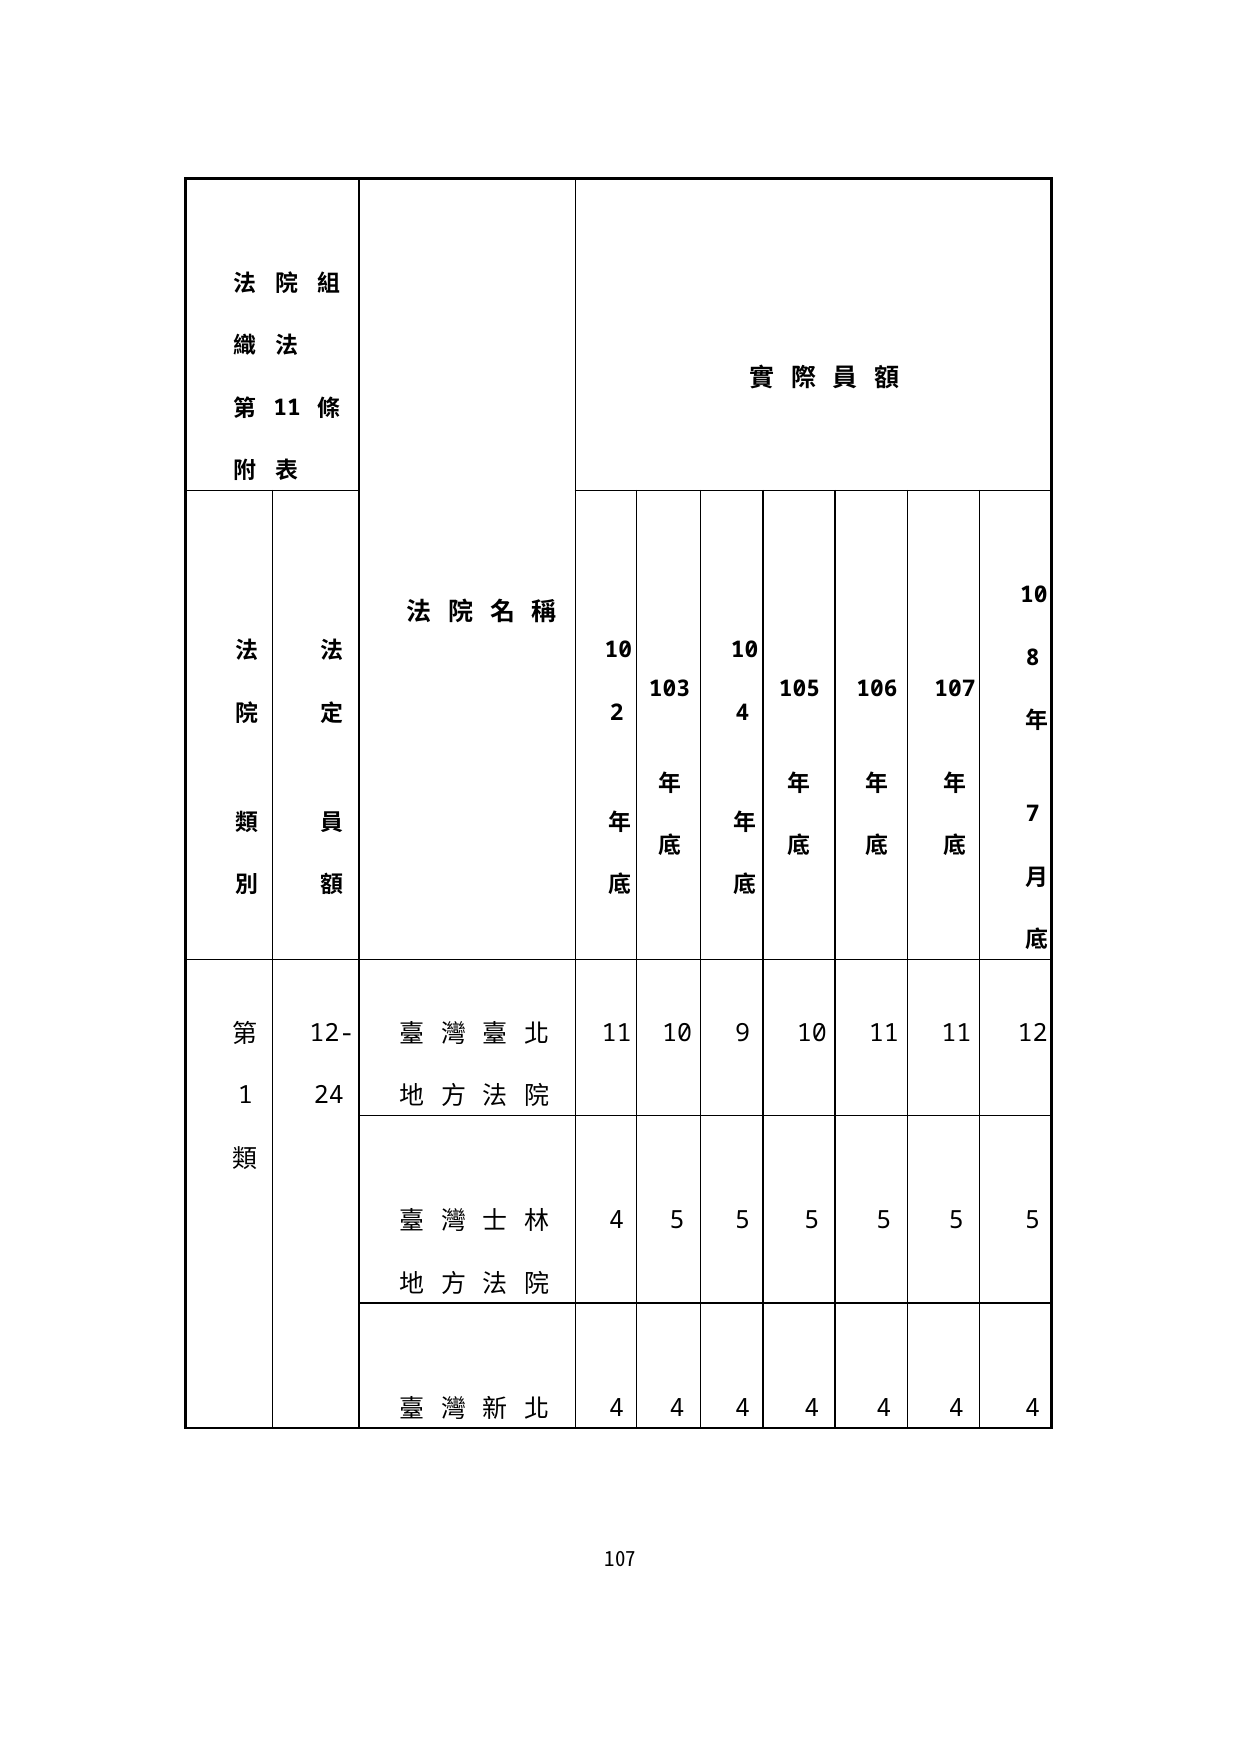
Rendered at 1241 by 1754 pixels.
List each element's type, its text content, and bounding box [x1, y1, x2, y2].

table_cell 9 [701, 960, 762, 1115]
table_header 法院組織法 第11條附表 [187, 180, 358, 490]
table_cell 第1類 [187, 960, 272, 1427]
table_cell 10 [637, 960, 700, 1115]
table_cell 108年 7月底 [980, 491, 1050, 958]
table_cell 5 [764, 1116, 834, 1302]
table_cell 4 [980, 1304, 1050, 1427]
table_cell 4 [764, 1304, 834, 1427]
table_cell 11 [908, 960, 979, 1115]
table_cell 5 [980, 1116, 1050, 1302]
table_cell 4 [836, 1304, 907, 1427]
table_cell 12 [980, 960, 1050, 1115]
table_cell 5 [701, 1116, 762, 1302]
table_cell 107 年底 [908, 491, 979, 958]
table_cell 105 年底 [764, 491, 834, 958]
table_cell 4 [576, 1116, 636, 1302]
table_cell 103 年底 [637, 491, 700, 958]
table_cell 臺灣士林地方法院 [360, 1116, 575, 1302]
table_cell 5 [836, 1116, 907, 1302]
table_cell 106 年底 [836, 491, 907, 958]
table_cell 12-24 [273, 960, 358, 1427]
table_cell 11 [576, 960, 636, 1115]
table_cell 5 [908, 1116, 979, 1302]
table_cell 法定 員額 [273, 491, 358, 958]
table_cell 102 年底 [576, 491, 636, 958]
table_cell 法院 類別 [187, 491, 272, 958]
table_cell 5 [637, 1116, 700, 1302]
table_cell 10 [764, 960, 834, 1115]
table_cell 4 [576, 1304, 636, 1427]
table_cell 4 [637, 1304, 700, 1427]
table_header 法院名稱 [360, 180, 575, 958]
table_cell 臺灣臺北地方法院 [360, 960, 575, 1115]
table_cell 4 [908, 1304, 979, 1427]
table_cell 4 [701, 1304, 762, 1427]
table_cell 11 [836, 960, 907, 1115]
table_cell 臺灣新北 [360, 1304, 575, 1427]
table_header 實際員額 [576, 180, 1050, 490]
table_cell 104 年底 [701, 491, 762, 958]
